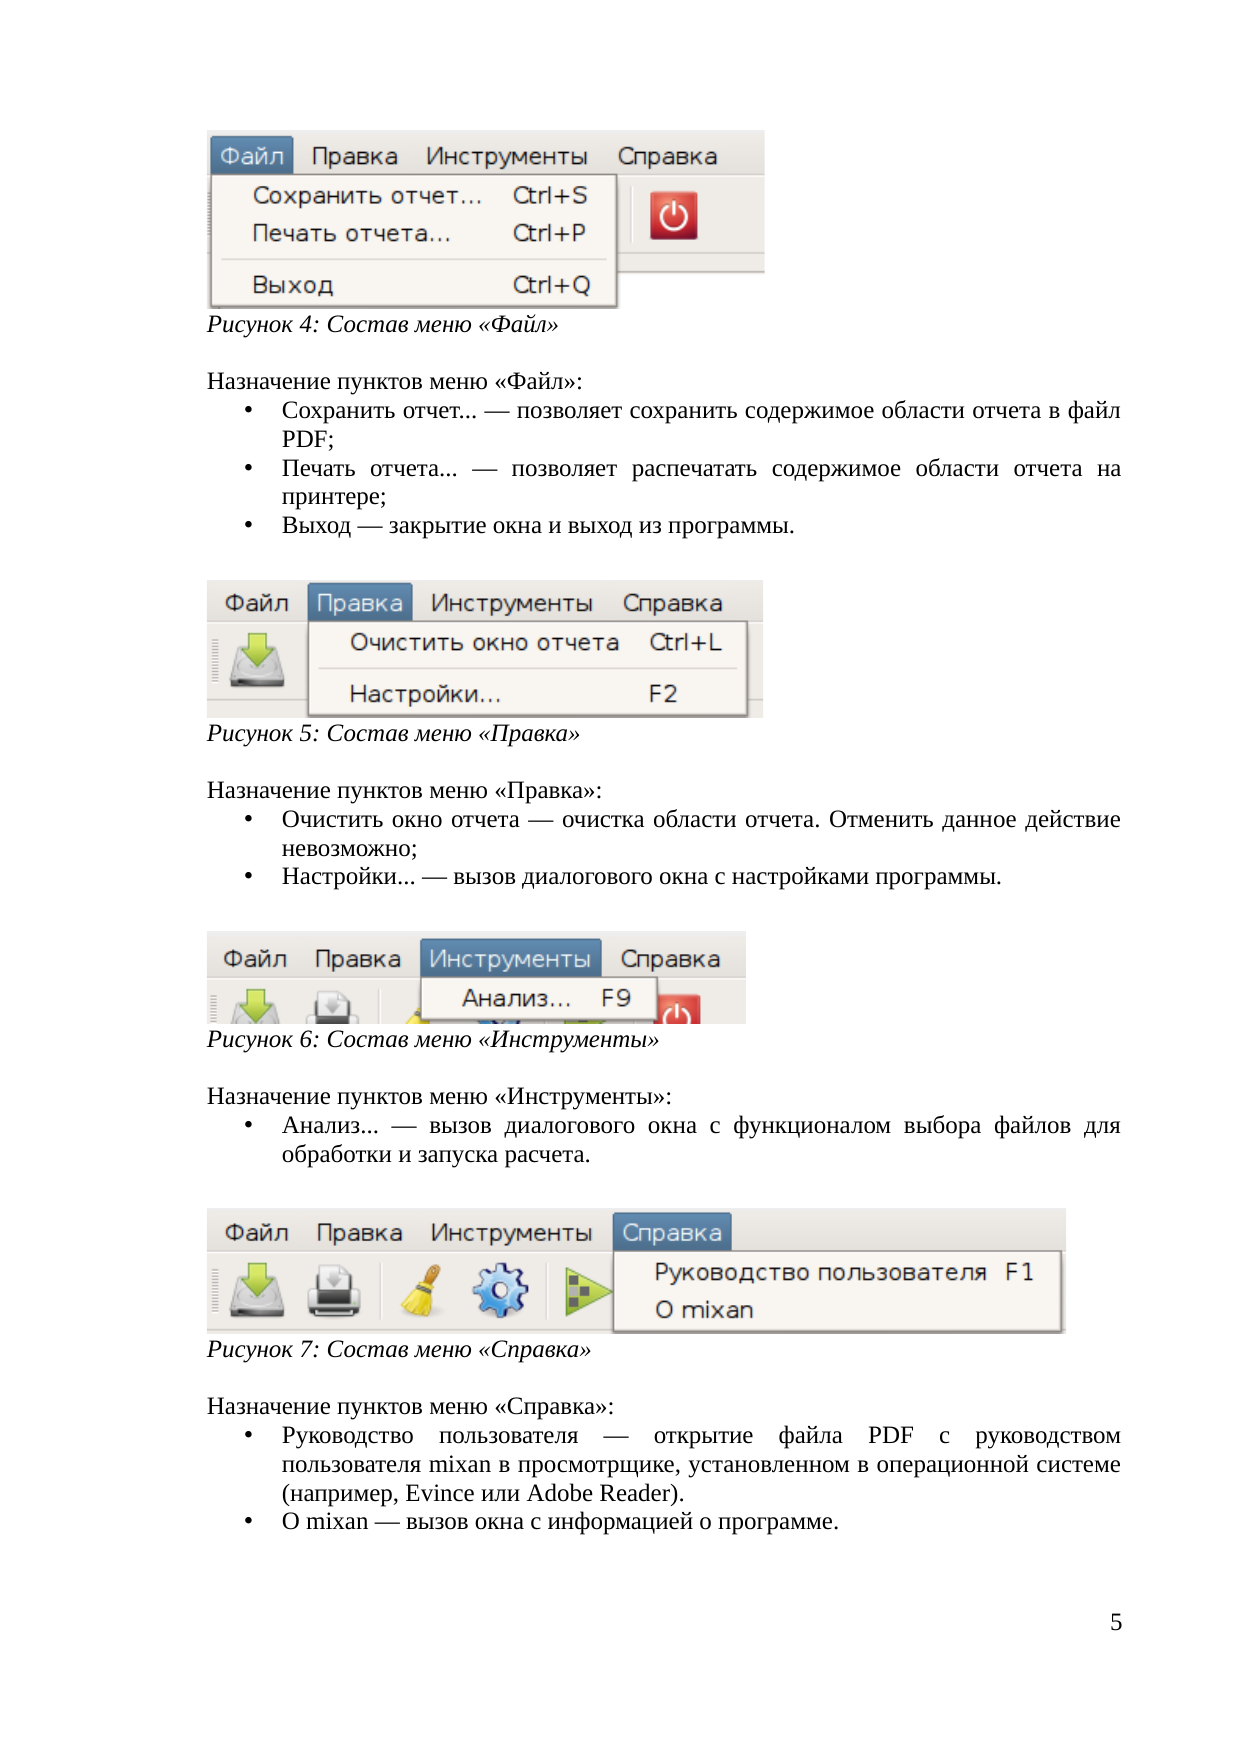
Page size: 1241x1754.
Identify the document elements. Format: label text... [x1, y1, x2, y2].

list Сохранить отчет... — позволяет сохранить содержимое области отчета в файл PDF; [244, 395, 1122, 453]
text Назначение пунктов меню «Инструменты»: [207, 1081, 1122, 1110]
text Рисунок 5: Состав меню «Правка» [207, 718, 763, 746]
picture [206, 580, 764, 718]
picture [206, 130, 765, 309]
list Руководство пользователя — открытие файла PDF с руководством пользователя mixan в просмотрщике, установленном в операционной системе (например, Evince или Adobe Reader). [244, 1420, 1122, 1506]
picture [206, 1208, 1067, 1334]
text Назначение пунктов меню «Справка»: [207, 1391, 1122, 1420]
text Назначение пунктов меню «Файл»: [207, 366, 1122, 395]
list Печать отчета... — позволяет распечатать содержимое области отчета на принтере; [244, 453, 1122, 510]
text Рисунок 7: Состав меню «Справка» [207, 1334, 1066, 1363]
list Выход — закрытие окна и выход из программы. [244, 510, 1122, 539]
list Анализ... — вызов диалогового окна с функционалом выбора файлов для обработки и запуска расчета. [244, 1110, 1122, 1167]
list Очистить окно отчета — очистка области отчета. Отменить данное действие невозможно; [244, 804, 1122, 861]
text Рисунок 4: Состав меню «Файл» [207, 309, 764, 338]
picture [206, 931, 746, 1024]
text Назначение пунктов меню «Правка»: [207, 775, 1122, 804]
text Рисунок 6: Состав меню «Инструменты» [207, 1024, 746, 1052]
list О mixan — вызов окна с информацией о программе. [244, 1506, 1122, 1535]
list Настройки... — вызов диалогового окна с настройками программы. [244, 861, 1122, 890]
